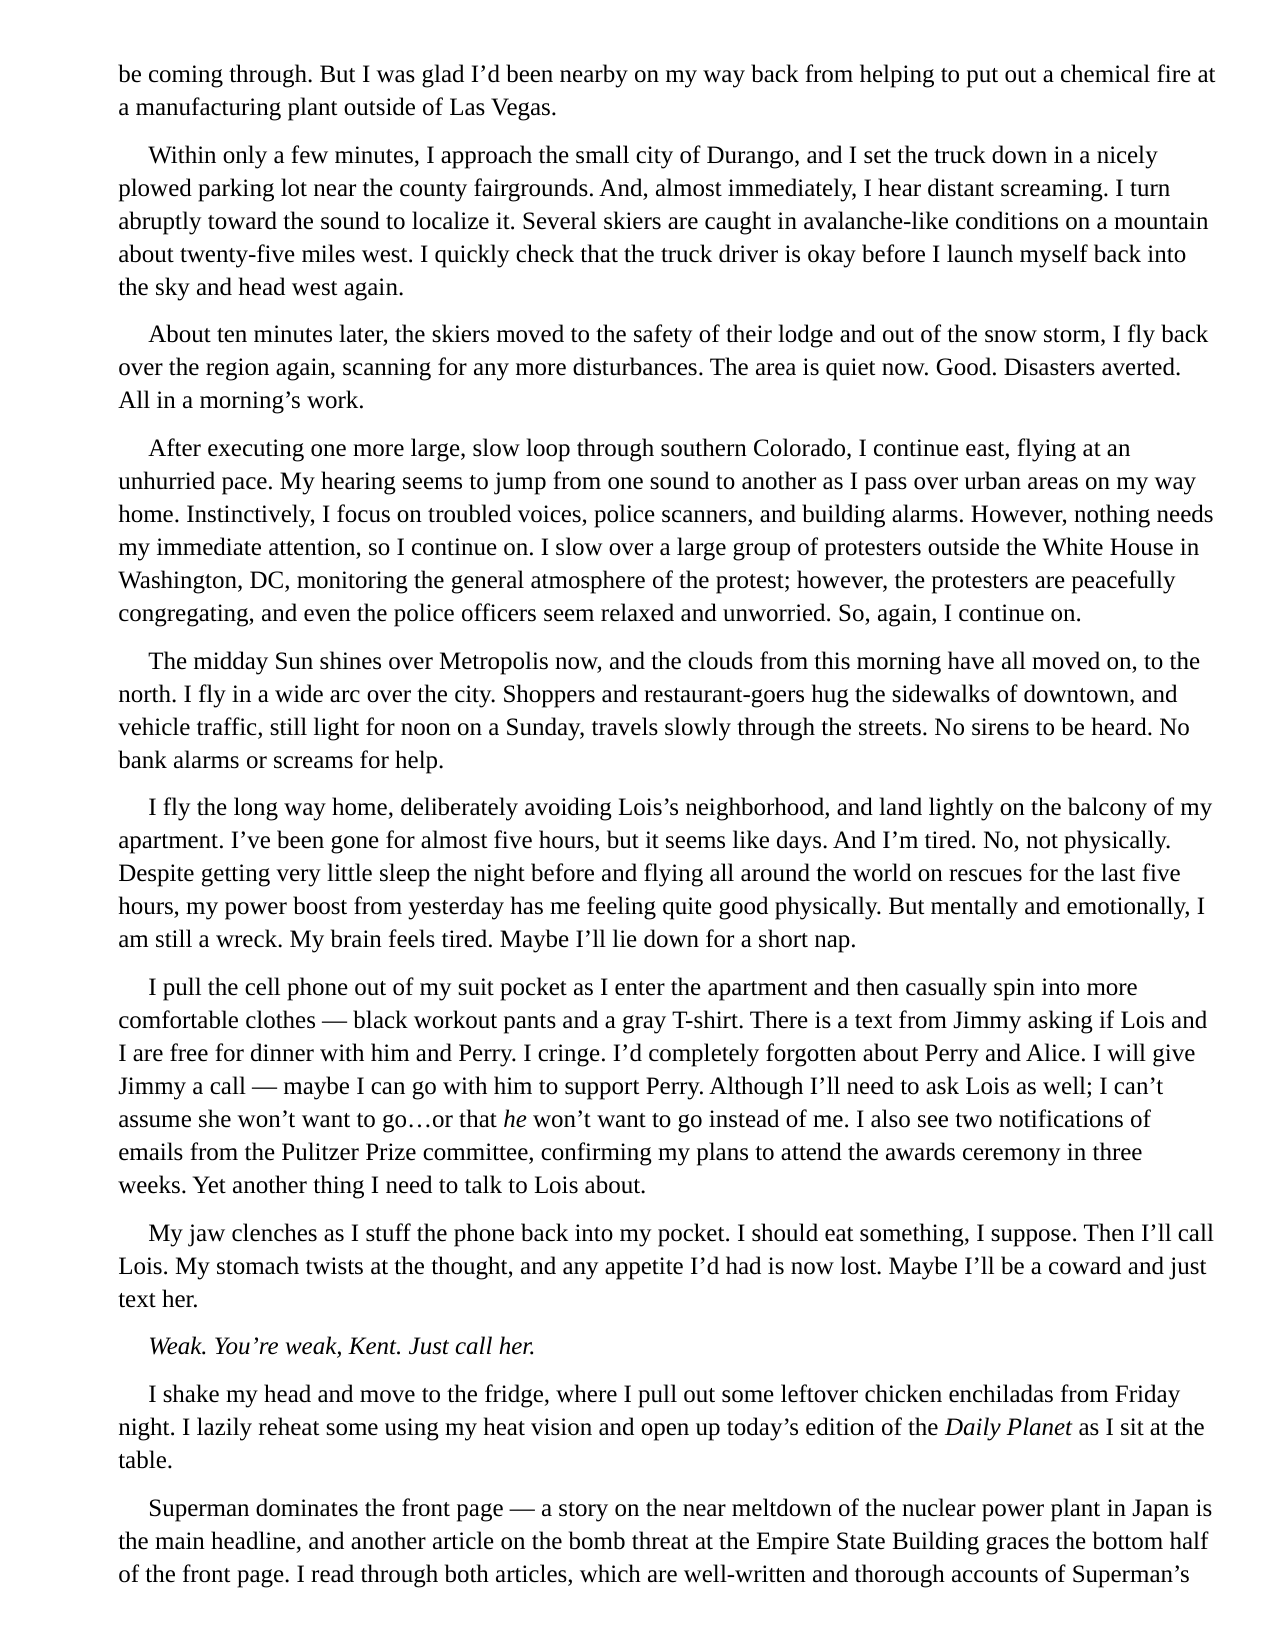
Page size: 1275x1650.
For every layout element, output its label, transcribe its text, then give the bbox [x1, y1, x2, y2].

text Within only a few minutes, I approach the small city of Durango, and I set the truck down in a nicely plowed parking lot near the county fairgrounds. And, almost immediately, I hear distant screaming. I turn abruptly toward the sound to localize it. Several skiers are caught in avalanche-like conditions on a mountain about twenty-five miles west. I quickly check that the truck driver is okay before I launch myself back into the sky and head west again. [118, 140, 1216, 301]
text About ten minutes later, the skiers moved to the safety of their lodge and out of the snow storm, I fly back over the region again, scanning for any more disturbances. The area is quiet now. Good. Disasters averted. All in a morning’s work. [118, 319, 1216, 414]
text I fly the long way home, deliberately avoiding Lois’s neighborhood, and land lightly on the balcony of my apartment. I’ve been gone for almost five hours, but it seems like days. And I’m tired. No, not physically. Despite getting very little sleep the night before and flying all around the world on rescues for the last five hours, my power boost from yesterday has me feeling quite good physically. But mentally and emotionally, I am still a wreck. My brain feels tired. Maybe I’ll lie down for a short nap. [118, 792, 1216, 953]
text I pull the cell phone out of my suit pocket as I enter the apartment and then casually spin into more comfortable clothes — black workout pants and a gray T-shirt. There is a text from Jimmy asking if Lois and I are free for dinner with him and Perry. I cringe. I’d completely forgotten about Perry and Alice. I will give Jimmy a call — maybe I can go with him to support Perry. Although I’ll need to ask Lois as well; I can’t assume she won’t want to go…or that he won’t want to go instead of me. I also see two notifications of emails from the Pulitzer Prize committee, confirming my plans to attend the awards ceremony in three weeks. Yet another thing I need to talk to Lois about. [118, 972, 1216, 1199]
text The midday Sun shines over Metropolis now, and the clouds from this morning have all moved on, to the north. I fly in a wide arc over the city. Shoppers and restaurant-goers hug the sidewalks of downtown, and vehicle traffic, still light for noon on a Sunday, travels slowly through the streets. No sirens to be heard. No bank alarms or screams for help. [118, 646, 1216, 773]
text Weak. You’re weak, Kent. Just call her. [118, 1331, 1216, 1360]
text be coming through. But I was glad I’d been nearby on my way back from helping to put out a chemical fire at a manufacturing plant outside of Las Vegas. [118, 59, 1216, 121]
text Superman dominates the front page — a story on the near meltdown of the nuclear power plant in Japan is the main headline, and another article on the bomb threat at the Empire State Building graces the bottom half of the front page. I read through both articles, which are well-written and thorough accounts of Superman’s [118, 1493, 1216, 1587]
text I shake my head and move to the fridge, where I pull out some leftover chicken enchiladas from Friday night. I lazily reheat some using my heat vision and open up today’s edition of the Daily Planet as I sit at the table. [118, 1379, 1216, 1474]
text After executing one more large, slow loop through southern Colorado, I continue east, flying at an unhurried pace. My hearing seems to jump from one sound to another as I pass over urban areas on my way home. Instinctively, I focus on troubled voices, police scanners, and building alarms. However, nothing needs my immediate attention, so I continue on. I slow over a large group of protesters outside the White House in Washington, DC, monitoring the general atmosphere of the protest; however, the protesters are peacefully congregating, and even the police officers seem relaxed and unworried. So, again, I continue on. [118, 433, 1216, 627]
text My jaw clenches as I stuff the phone back into my pocket. I should eat something, I suppose. Then I’ll call Lois. My stomach twists at the thought, and any appetite I’d had is now lost. Maybe I’ll be a coward and just text her. [118, 1218, 1216, 1313]
